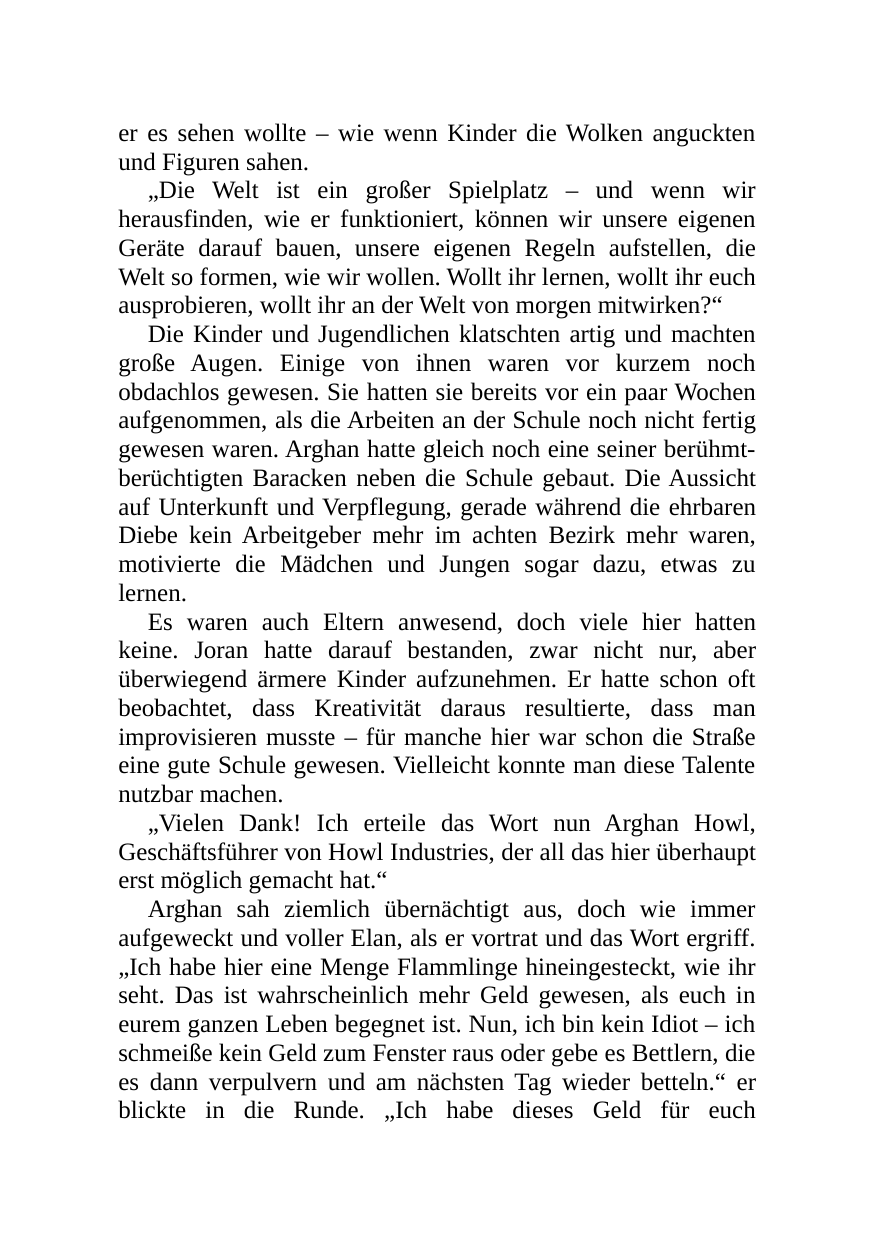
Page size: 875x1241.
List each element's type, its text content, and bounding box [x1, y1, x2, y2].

text Arghan sah ziemlich übernächtigt aus, doch wie immer aufgeweckt und voller Elan, als er vortrat und das Wort ergriff. „Ich habe hier eine Menge Flammlinge hineingesteckt, wie ihr seht. Das ist wahrscheinlich mehr Geld gewesen, als euch in eurem ganzen Leben begegnet ist. Nun, ich bin kein Idiot – ich schmeiße kein Geld zum Fenster raus oder gebe es Bettlern, die es dann verpulvern und am nächsten Tag wieder betteln.“ er blickte in die Runde. „Ich habe dieses Geld für euch [118, 894, 756, 1124]
text er es sehen wollte – wie wenn Kinder die Wolken anguckten und Figuren sahen. [118, 118, 756, 176]
text Es waren auch Eltern anwesend, doch viele hier hatten keine. Joran hatte darauf bestanden, zwar nicht nur, aber überwiegend ärmere Kinder aufzunehmen. Er hatte schon oft beobachtet, dass Kreativität daraus resultierte, dass man improvisieren musste – für manche hier war schon die Straße eine gute Schule gewesen. Vielleicht konnte man diese Talente nutzbar machen. [118, 607, 756, 808]
text „Vielen Dank! Ich erteile das Wort nun Arghan Howl, Geschäftsführer von Howl Industries, der all das hier überhaupt erst möglich gemacht hat.“ [118, 808, 756, 894]
text „Die Welt ist ein großer Spielplatz – und wenn wir herausfinden, wie er funktioniert, können wir unsere eigenen Geräte darauf bauen, unsere eigenen Regeln aufstellen, die Welt so formen, wie wir wollen. Wollt ihr lernen, wollt ihr euch ausprobieren, wollt ihr an der Welt von morgen mitwirken?“ [118, 176, 756, 319]
text Die Kinder und Jugendlichen klatschten artig und machten große Augen. Einige von ihnen waren vor kurzem noch obdachlos gewesen. Sie hatten sie bereits vor ein paar Wochen aufgenommen, als die Arbeiten an der Schule noch nicht fertig gewesen waren. Arghan hatte gleich noch eine seiner berühmt-berüchtigten Baracken neben die Schule gebaut. Die Aussicht auf Unterkunft und Verpflegung, gerade während die ehrbaren Diebe kein Arbeitgeber mehr im achten Bezirk mehr waren, motivierte die Mädchen und Jungen sogar dazu, etwas zu lernen. [118, 319, 756, 607]
